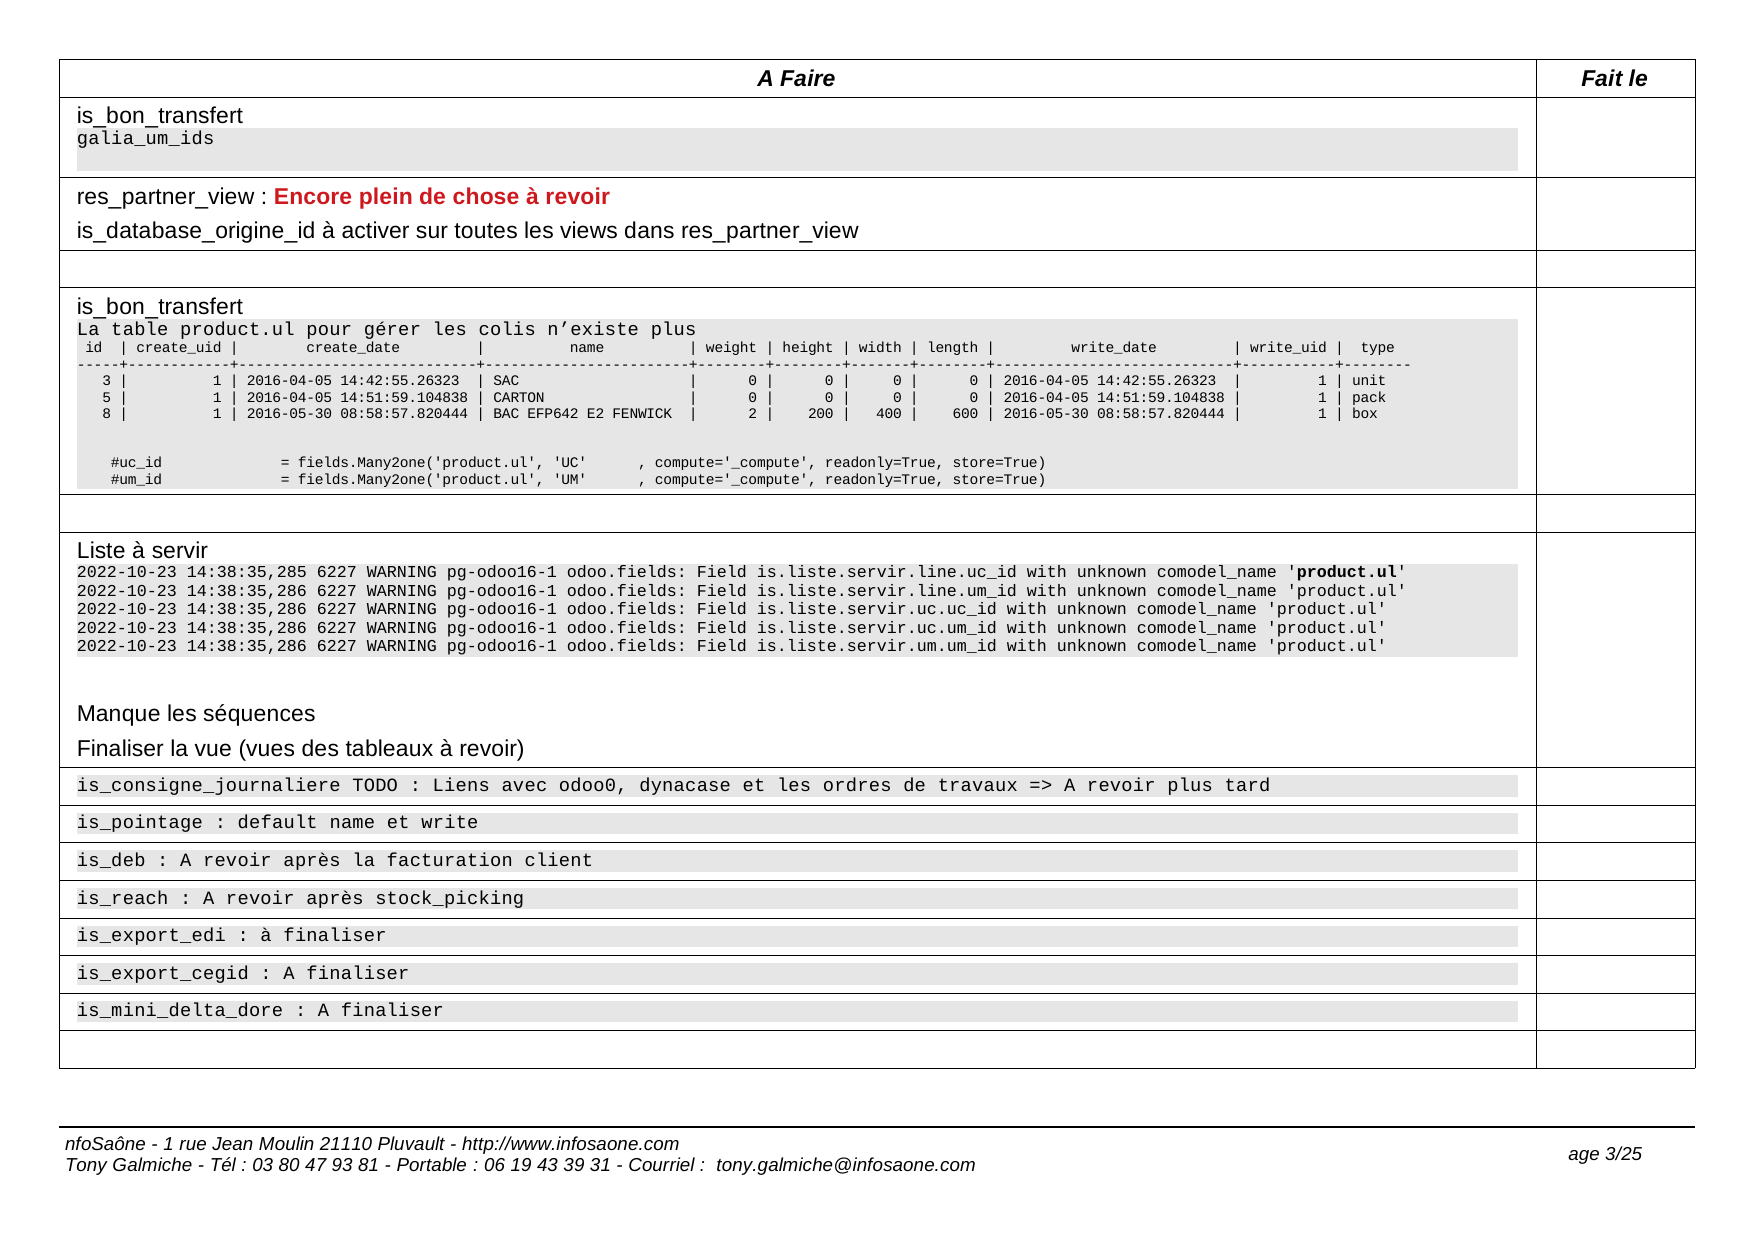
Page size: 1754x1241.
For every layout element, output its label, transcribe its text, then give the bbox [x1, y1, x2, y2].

table_cell res_partner_view : Encore plein de chose à revoir is_database_origine_id à activer sur toutes les views dans res_partner_view [60, 178, 1536, 250]
table_cell [1537, 533, 1695, 767]
table_cell is_bon_transfert La table product.ul pour gérer les colis n’existe plus id | create_uid | create_date | name | weight | height | width | length | write_date | write_uid | type -----+------------+----------------------------+------------------------+--------+--------+-------+--------+----------------------------+-----------+-------- 3 | 1 | 2016-04-05 14:42:55.26323 | SAC | 0 | 0 | 0 | 0 | 2016-04-05 14:42:55.26323 | 1 | unit 5 | 1 | 2016-04-05 14:51:59.104838 | CARTON | 0 | 0 | 0 | 0 | 2016-04-05 14:51:59.104838 | 1 | pack 8 | 1 | 2016-05-30 08:58:57.820444 | BAC EFP642 E2 FENWICK | 2 | 200 | 400 | 600 | 2016-05-30 08:58:57.820444 | 1 | box #uc_id = fields.Many2one('product.ul', 'UC' , compute='_compute', readonly=True, store=True) #um_id = fields.Many2one('product.ul', 'UM' , compute='_compute', readonly=True, store=True) [60, 288, 1536, 494]
table_cell is_export_edi : à finaliser [60, 919, 1536, 955]
table_header A Faire [60, 60, 1536, 97]
table_cell [1537, 919, 1695, 955]
table_cell is_consigne_journaliere TODO : Liens avec odoo0, dynacase et les ordres de travaux => A revoir plus tard [60, 768, 1536, 805]
table_cell [1537, 495, 1695, 532]
table_cell is_mini_delta_dore : A finaliser [60, 994, 1536, 1030]
table_cell [60, 251, 1536, 287]
table_cell [1537, 806, 1695, 842]
table_cell [1537, 98, 1695, 177]
table_cell [1537, 1031, 1695, 1068]
table_cell is_bon_transfert galia_um_ids [60, 98, 1536, 177]
table_cell [1537, 178, 1695, 250]
table_cell is_pointage : default name et write [60, 806, 1536, 842]
table_cell [60, 1031, 1536, 1068]
table_cell Liste à servir 2022-10-23 14:38:35,285 6227 WARNING pg-odoo16-1 odoo.fields: Field is.liste.servir.line.uc_id with unknown comodel_name 'product.ul' 2022-10-23 14:38:35,286 6227 WARNING pg-odoo16-1 odoo.fields: Field is.liste.servir.line.um_id with unknown comodel_name 'product.ul' 2022-10-23 14:38:35,286 6227 WARNING pg-odoo16-1 odoo.fields: Field is.liste.servir.uc.uc_id with unknown comodel_name 'product.ul' 2022-10-23 14:38:35,286 6227 WARNING pg-odoo16-1 odoo.fields: Field is.liste.servir.uc.um_id with unknown comodel_name 'product.ul' 2022-10-23 14:38:35,286 6227 WARNING pg-odoo16-1 odoo.fields: Field is.liste.servir.um.um_id with unknown comodel_name 'product.ul' Manque les séquences Finaliser la vue (vues des tableaux à revoir) [60, 533, 1536, 767]
table_header Fait le [1537, 60, 1695, 97]
table_cell is_export_cegid : A finaliser [60, 956, 1536, 993]
table_cell is_deb : A revoir après la facturation client [60, 843, 1536, 880]
table_cell [1537, 843, 1695, 880]
table_cell [1537, 251, 1695, 287]
table_cell [1537, 768, 1695, 805]
table_cell [1537, 288, 1695, 494]
table_cell [1537, 881, 1695, 918]
table_cell [1537, 956, 1695, 993]
table_cell [1537, 994, 1695, 1030]
table_cell is_reach : A revoir après stock_picking [60, 881, 1536, 918]
table_cell [60, 495, 1536, 532]
